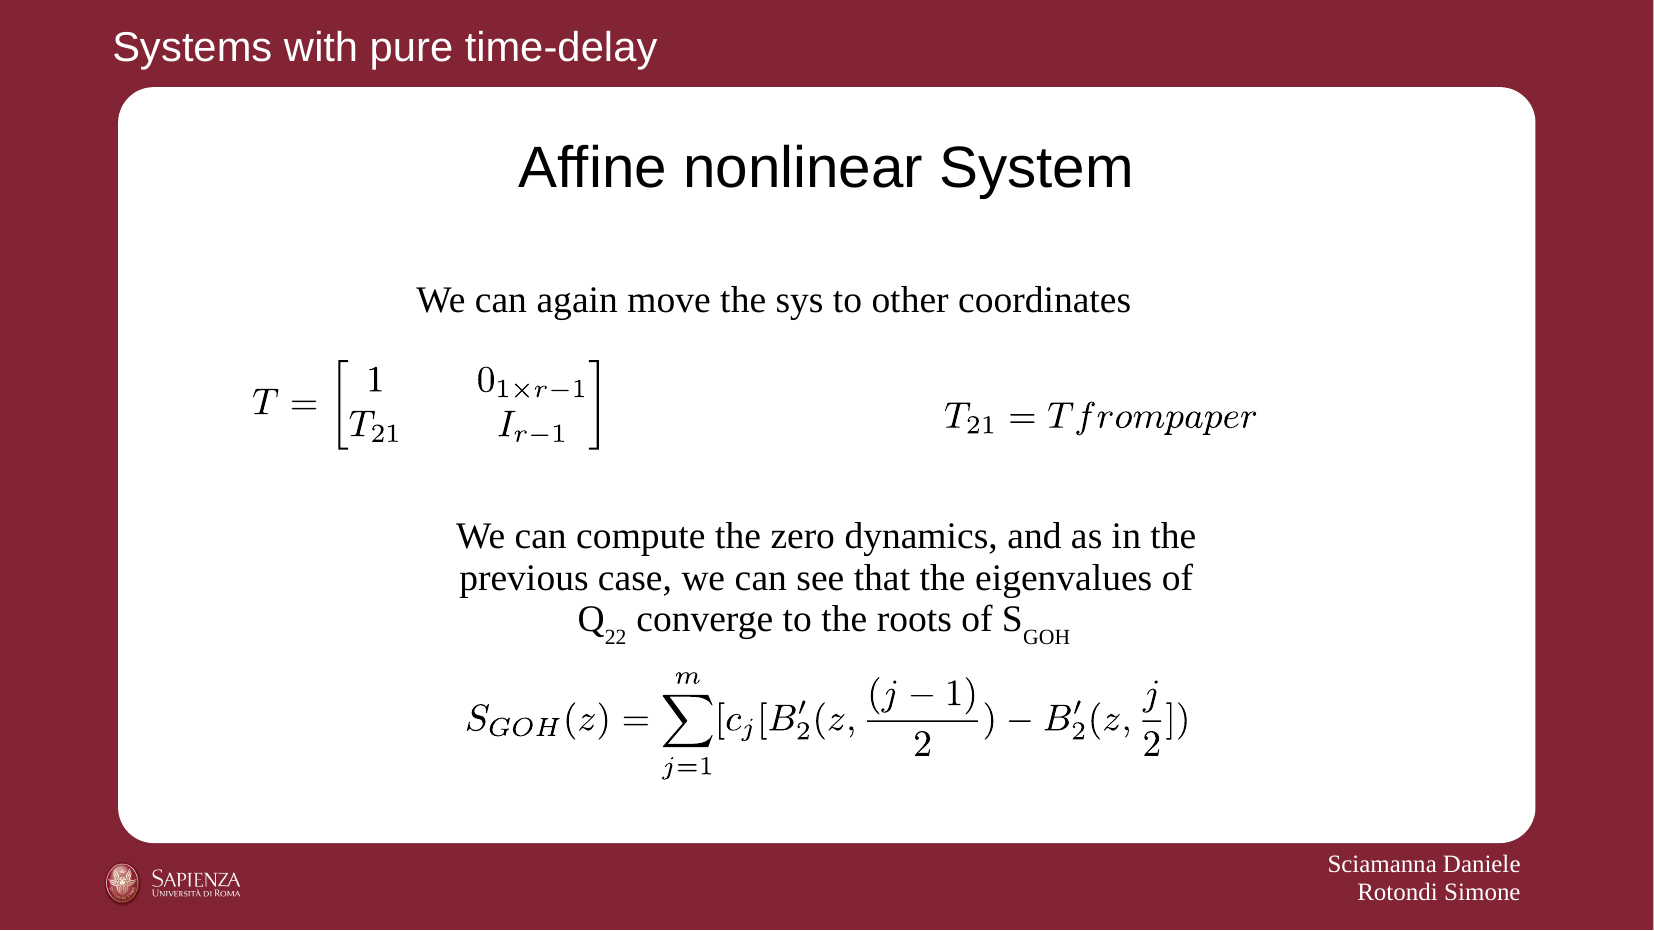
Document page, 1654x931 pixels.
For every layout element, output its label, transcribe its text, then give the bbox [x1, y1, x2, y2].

title Affine nonlinear System [162, 110, 1492, 225]
picture [29, 850, 508, 910]
title Systems with pure time-delay [112, 11, 756, 83]
text_box Sciamanna Daniele Rotondi Simone [933, 843, 1536, 914]
text_box We can compute the zero dynamics, and as in the previous case, we can see that the eigenvalues of Q22 converge to the roots of SGOH [425, 507, 1229, 657]
text_box We can again move the sys to other coordinates [401, 271, 1241, 329]
text_box [118, 87, 1536, 844]
